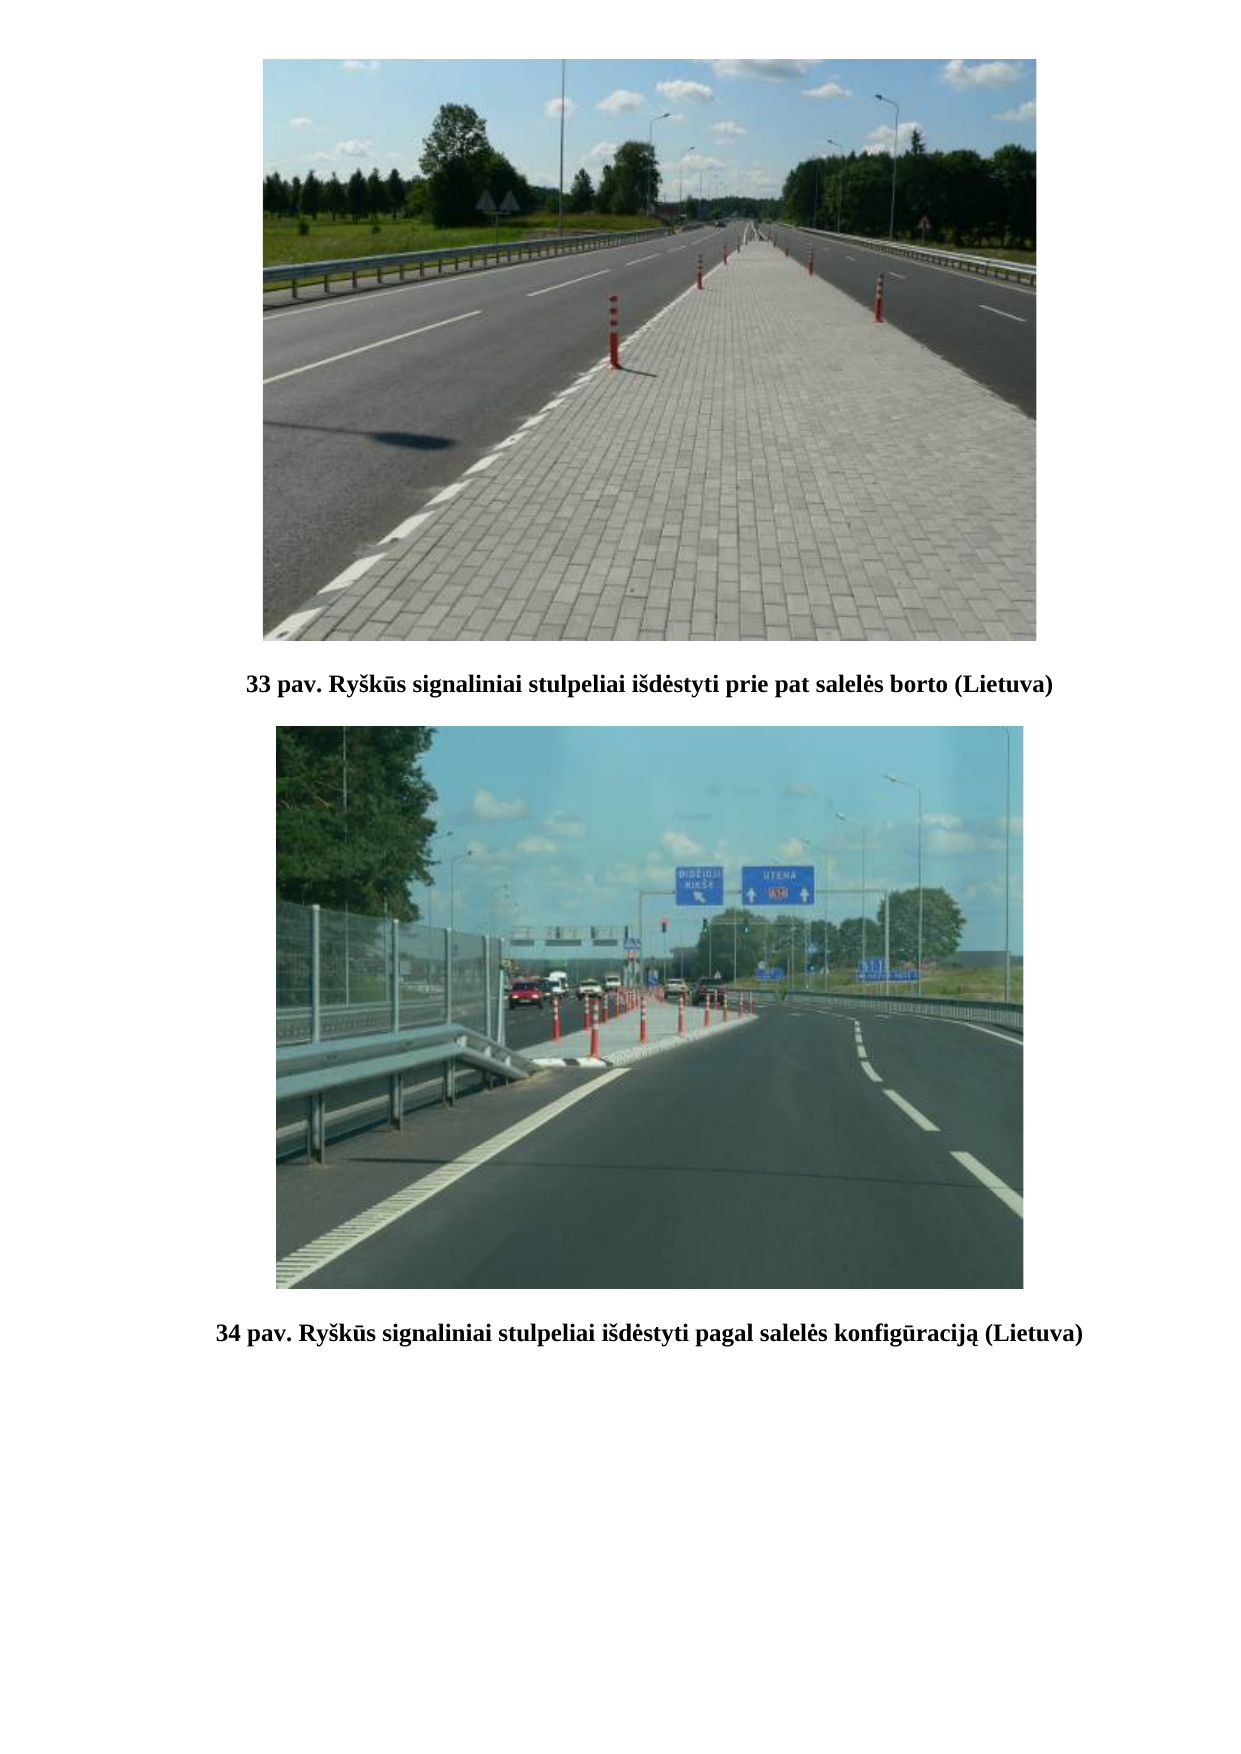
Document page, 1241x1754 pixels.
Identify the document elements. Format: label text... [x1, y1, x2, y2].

text 34 pav. Ryškūs signaliniai stulpeliai išdėstyti pagal salelės konfigūraciją (Lietuva) [177, 1318, 1122, 1347]
text 33 pav. Ryškūs signaliniai stulpeliai išdėstyti prie pat salelės borto (Lietuva) [177, 669, 1122, 698]
